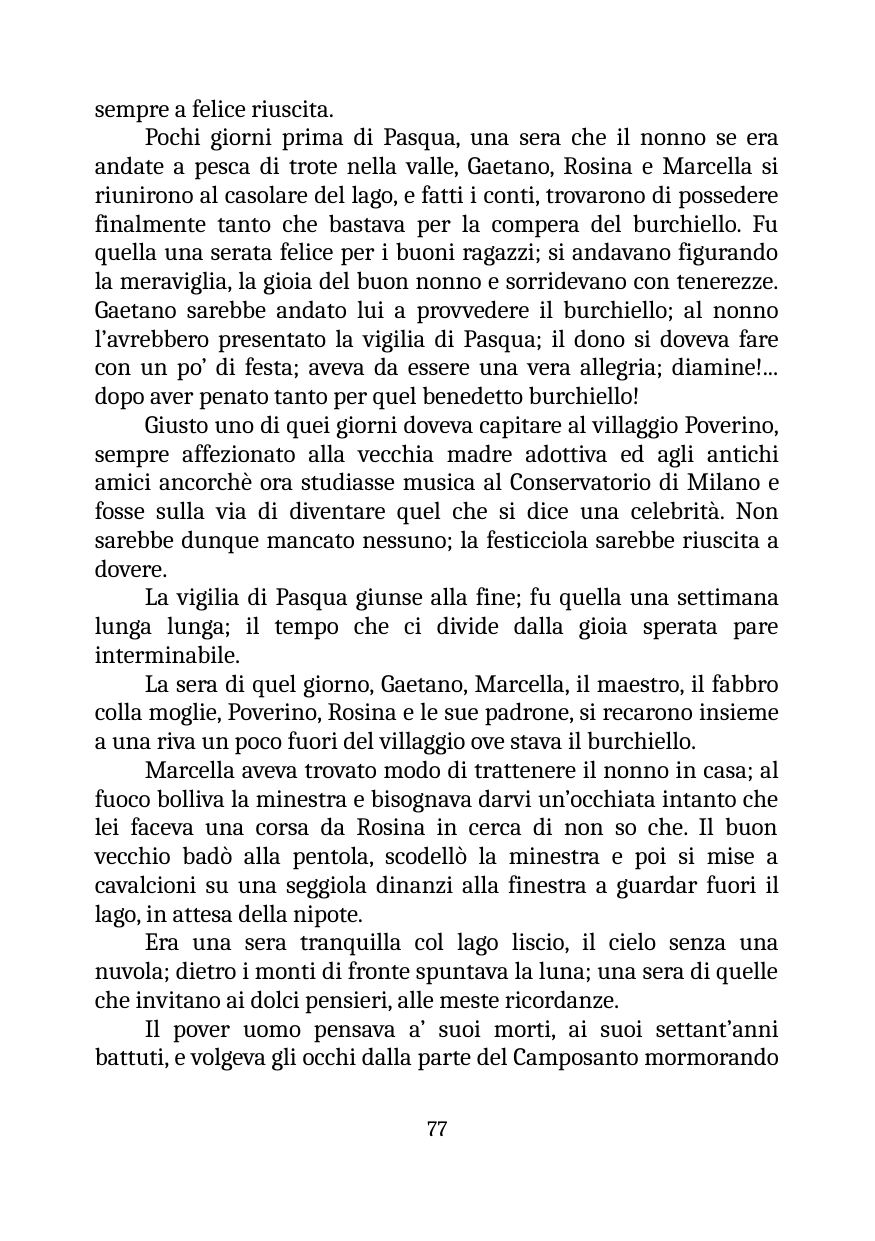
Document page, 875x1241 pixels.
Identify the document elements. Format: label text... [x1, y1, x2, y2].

text Marcella aveva trovato modo di trattenere il nonno in casa; al fuoco bolliva la minestra e bisognava darvi un’occhiata intanto che lei faceva una corsa da Rosina in cerca di non so che. Il buon vecchio badò alla pentola, scodellò la minestra e poi si mise a cavalcioni su una seggiola dinanzi alla finestra a guardar fuori il lago, in attesa della nipote. [94, 756, 779, 928]
text Era una sera tranquilla col lago liscio, il cielo senza una nuvola; dietro i monti di fronte spuntava la luna; una sera di quelle che invitano ai dolci pensieri, alle meste ricordanze. [94, 928, 779, 1014]
text Il pover uomo pensava a’ suoi morti, ai suoi settant’anni battuti, e volgeva gli occhi dalla parte del Camposanto mormorando [94, 1014, 779, 1072]
text Giusto uno di quei giorni doveva capitare al villaggio Poverino, sempre affezionato alla vecchia madre adottiva ed agli antichi amici ancorchè ora studiasse musica al Conservatorio di Milano e fosse sulla via di diventare quel che si dice una celebrità. Non sarebbe dunque mancato nessuno; la festicciola sarebbe riuscita a dovere. [94, 411, 779, 583]
text Pochi giorni prima di Pasqua, una sera che il nonno se era andate a pesca di trote nella valle, Gaetano, Rosina e Marcella si riunirono al casolare del lago, e fatti i conti, trovarono di possedere finalmente tanto che bastava per la compera del burchiello. Fu quella una serata felice per i buoni ragazzi; si andavano figurando la meraviglia, la gioia del buon nonno e sorridevano con tenerezze. Gaetano sarebbe andato lui a provvedere il burchiello; al nonno l’avrebbero presentato la vigilia di Pasqua; il dono si doveva fare con un po’ di festa; aveva da essere una vera allegria; diamine!... dopo aver penato tanto per quel benedetto burchiello! [94, 123, 779, 411]
text La vigilia di Pasqua giunse alla fine; fu quella una settimana lunga lunga; il tempo che ci divide dalla gioia sperata pare interminabile. [94, 583, 779, 669]
text sempre a felice riuscita. [94, 94, 779, 123]
text La sera di quel giorno, Gaetano, Marcella, il maestro, il fabbro colla moglie, Poverino, Rosina e le sue padrone, si recarono insieme a una riva un poco fuori del villaggio ove stava il burchiello. [94, 669, 779, 756]
